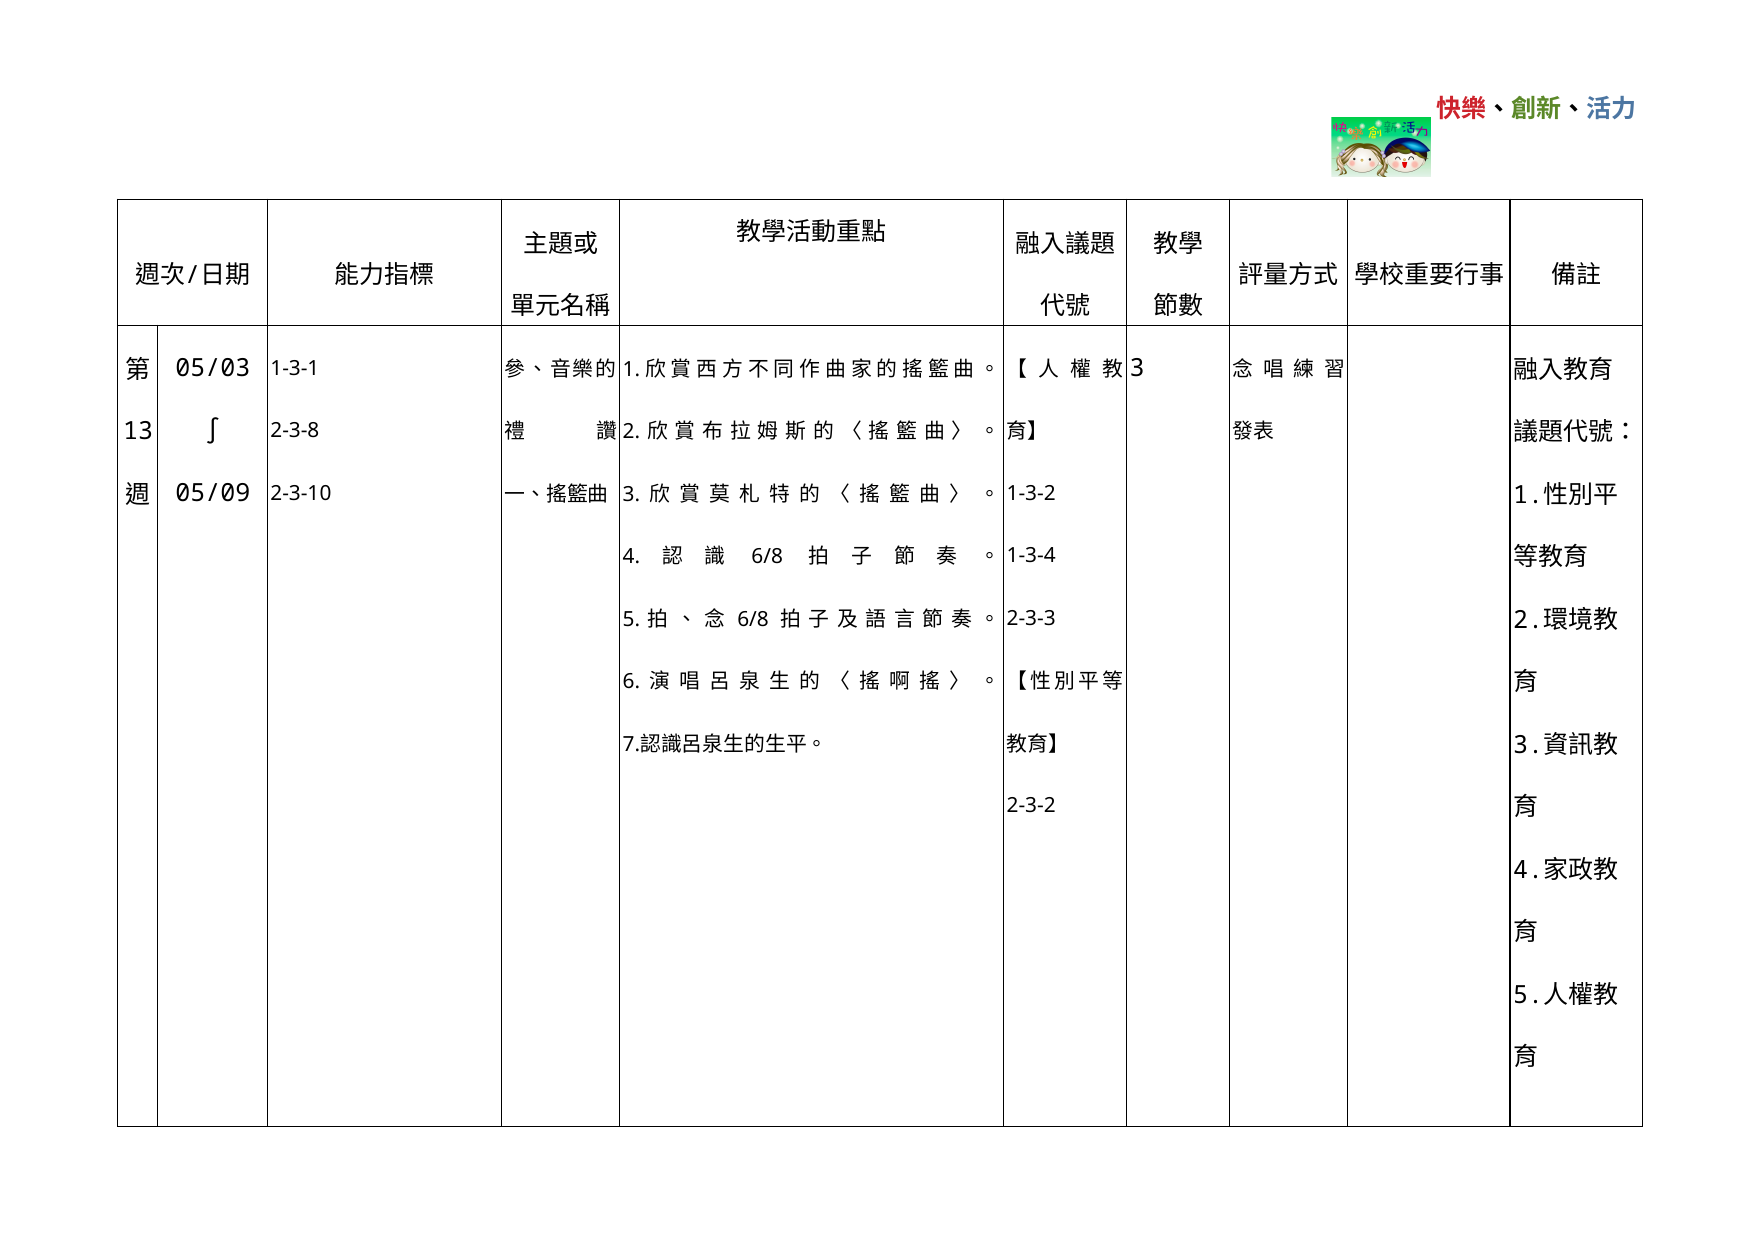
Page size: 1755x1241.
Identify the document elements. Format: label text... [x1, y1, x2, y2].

table_header 能力指標 [268, 200, 501, 324]
table_cell 【人權教育】 1-3-2 1-3-4 2-3-3 【性別平等教育】 2-3-2 [1004, 326, 1126, 1126]
table_header 教學 節數 [1127, 200, 1229, 324]
table_cell 第 13 週 [118, 326, 157, 1126]
table_header 主題或 單元名稱 [502, 200, 619, 324]
table_header 評量方式 [1230, 200, 1347, 324]
table_cell 融入教育 議題代號： 1.性別平等教育 2.環境教育 3.資訊教育 4.家政教育 5.人權教育 [1511, 326, 1642, 1126]
table_header 學校重要行事 [1348, 200, 1509, 324]
table_header 週次/日期 [118, 200, 267, 324]
table_cell [1348, 326, 1509, 1126]
table_cell 念唱練習 發表 [1230, 326, 1347, 1126]
table_header 教學活動重點 [620, 200, 1003, 324]
table_header 備註 [1511, 200, 1642, 324]
table_cell 3 [1127, 326, 1229, 1126]
table_cell 1-3-1 2-3-8 2-3-10 [268, 326, 501, 1126]
table_header 融入議題 代號 [1004, 200, 1126, 324]
table_cell 05/03 ∫ 05/09 [158, 326, 267, 1126]
table_cell 1.欣賞西方不同作曲家的搖籃曲。 2.欣賞布拉姆斯的〈搖籃曲〉。 3.欣賞莫札特的〈搖籃曲〉。 4.認識6/8拍子節奏。 5.拍、念6/8拍子及語言節奏。 6.演唱呂泉生的〈搖啊搖〉。 7.認識呂泉生的生平。 [620, 326, 1003, 1126]
table_cell 參、音樂的禮讚 一、搖籃曲 [502, 326, 619, 1126]
